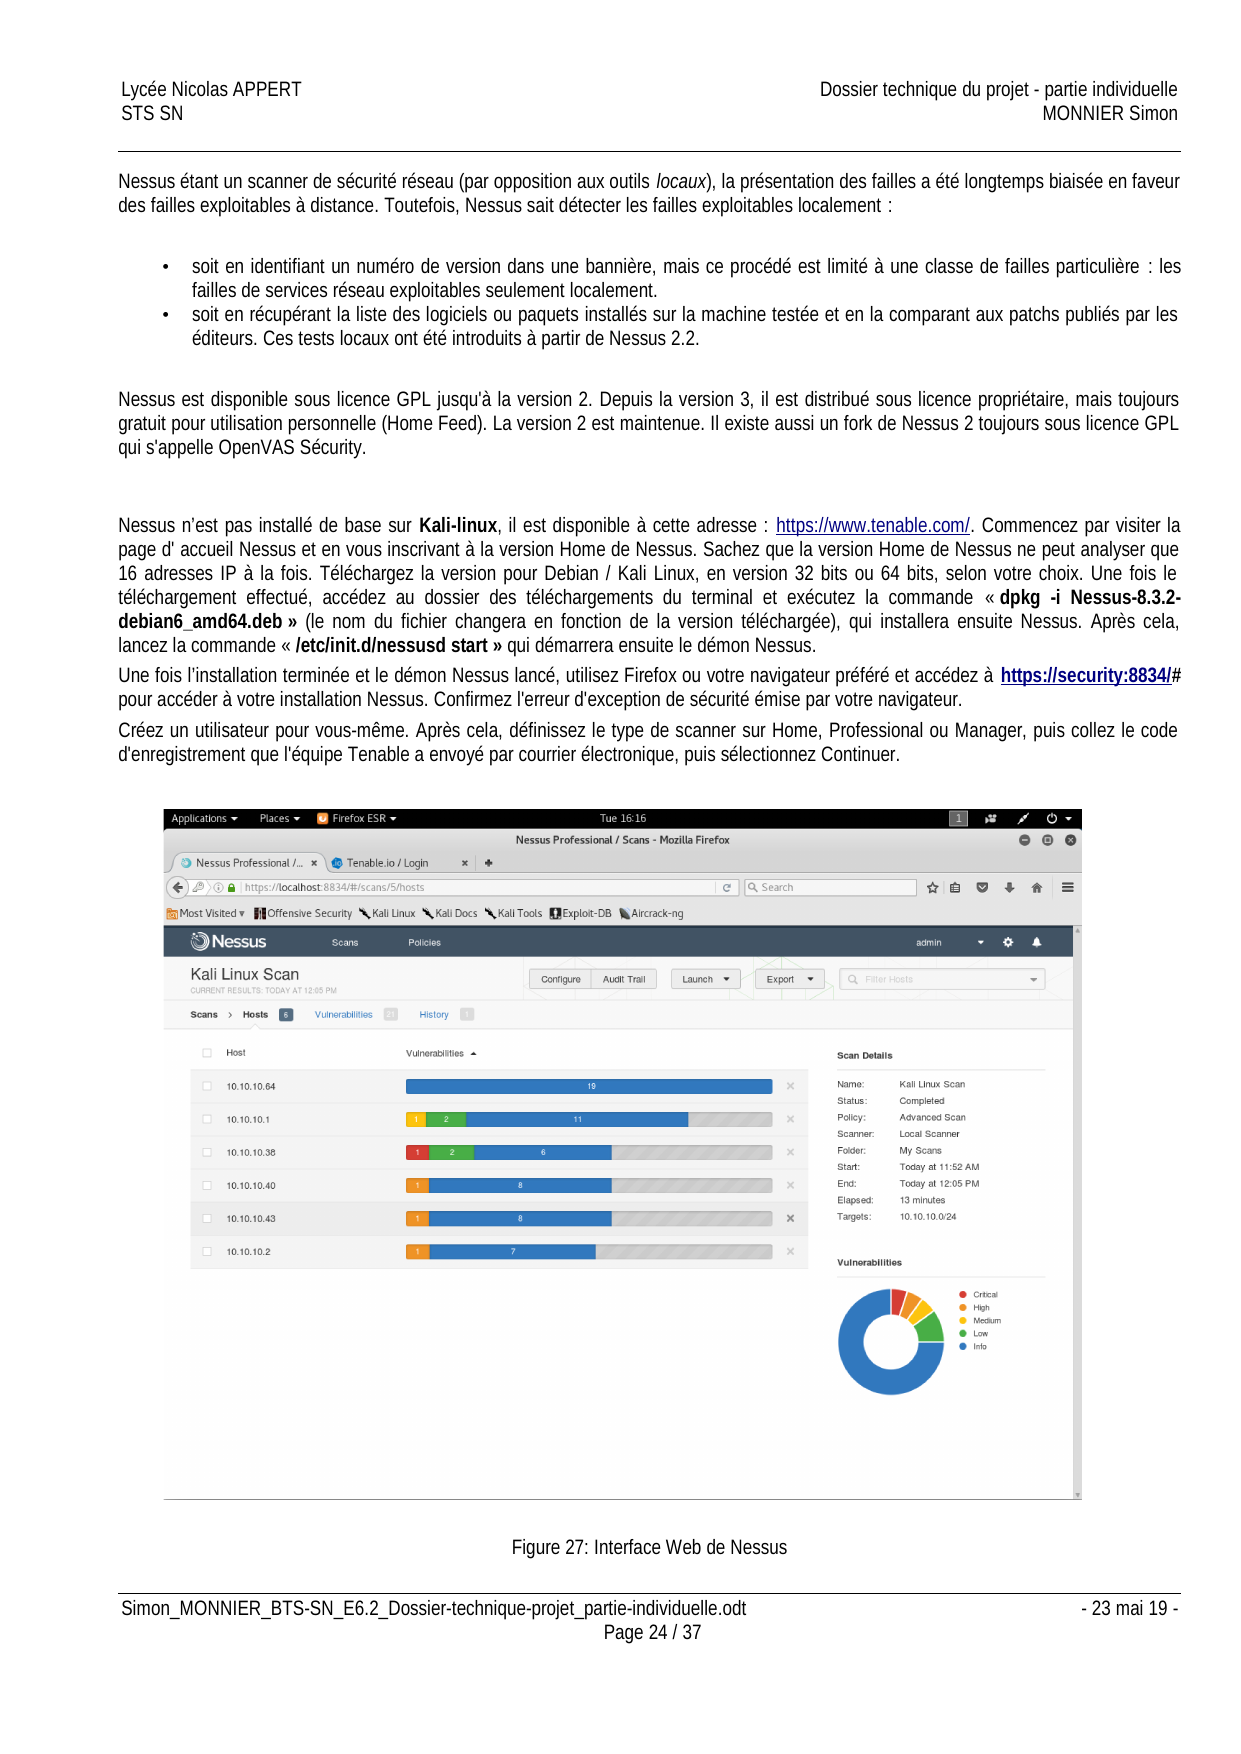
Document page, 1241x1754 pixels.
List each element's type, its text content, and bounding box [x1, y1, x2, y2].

text Une fois l’installation terminée et le démon Nessus lancé, utilisez Firefox ou votre navigateur préféré et accédez à https://security:8834/# pour accéder à votre installation Nessus. Confirmez l'erreur d'exception de sécurité émise par votre navigateur. [118, 663, 1181, 711]
text Nessus est disponible sous licence GPL jusqu'à la version 2. Depuis la version 3, il est distribué sous licence propriétaire, mais toujours gratuit pour utilisation personnelle (Home Feed). La version 2 est maintenue. Il existe aussi un fork de Nessus 2 toujours sous licence GPL qui s'appelle OpenVAS Sécurity. [118, 387, 1181, 459]
text Créez un utilisateur pour vous-même. Après cela, définissez le type de scanner sur Home, Professional ou Manager, puis collez le code d'enregistrement que l'équipe Tenable a envoyé par courrier électronique, puis sélectionnez Continuer. [118, 718, 1181, 766]
list soit en récupérant la liste des logiciels ou paquets installés sur la machine testée et en la comparant aux patchs publiés par les éditeurs. Ces tests locaux ont été introduits à partir de Nessus 2.2. [162, 302, 1181, 350]
text Figure 27: Interface Web de Nessus [118, 1535, 1181, 1559]
text Nessus n’est pas installé de base sur Kali-linux, il est disponible à cette adresse : https://www.tenable.com/. Commencez par visiter la page d' accueil Nessus et en vous inscrivant à la version Home de Nessus. Sachez que la version Home de Nessus ne peut analyser que 16 adresses IP à la fois. Téléchargez la version pour Debian / Kali Linux, en version 32 bits ou 64 bits, selon votre choix. Une fois le téléchargement effectué, accédez au dossier des téléchargements du terminal et exécutez la commande « dpkg -i Nessus-8.3.2-debian6_amd64.deb » (le nom du fichier changera en fonction de la version téléchargée), qui installera ensuite Nessus. Après cela, lancez la commande « /etc/init.d/nessusd start » qui démarrera ensuite le démon Nessus. [118, 513, 1181, 657]
picture [163, 809, 1082, 1500]
list soit en identifiant un numéro de version dans une bannière, mais ce procédé est limité à une classe de failles particulière : les failles de services réseau exploitables seulement localement. [162, 254, 1181, 302]
text Nessus étant un scanner de sécurité réseau (par opposition aux outils locaux), la présentation des failles a été longtemps biaisée en faveur des failles exploitables à distance. Toutefois, Nessus sait détecter les failles exploitables localement : [118, 169, 1181, 217]
